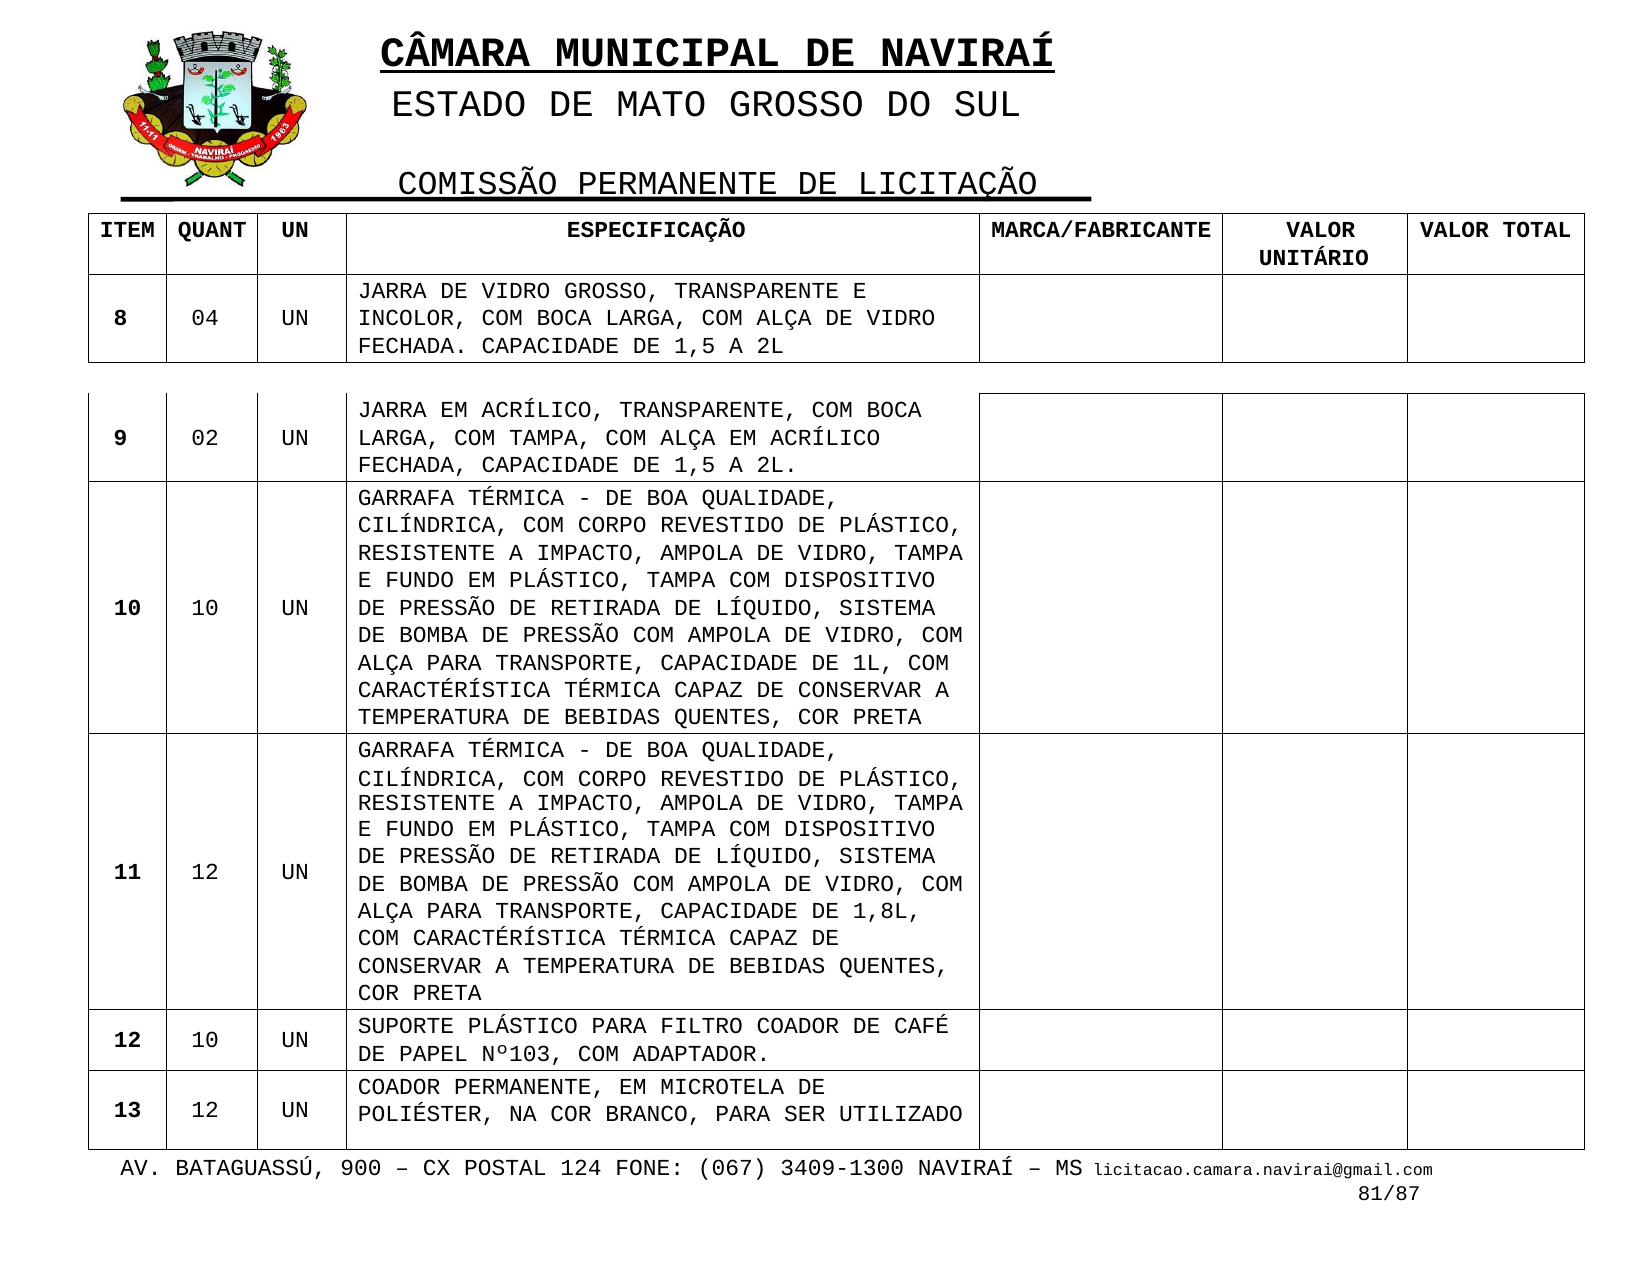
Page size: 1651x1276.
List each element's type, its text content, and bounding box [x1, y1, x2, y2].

table_cell [1408, 482, 1584, 733]
table_header UN [258, 393, 346, 481]
table_cell [980, 1071, 1222, 1149]
table_cell [980, 734, 1222, 1009]
table_cell [1408, 1071, 1584, 1149]
table_header 9 [89, 393, 166, 481]
table_cell 12 [167, 1071, 257, 1149]
table_cell UN [258, 275, 346, 362]
table_cell 13 [89, 1071, 166, 1149]
table_header VALOR UNITÁRIO [1223, 214, 1407, 274]
table_cell UN [258, 1071, 346, 1149]
table_cell [1408, 734, 1584, 1009]
table_cell GARRAFA TÉRMICA - DE BOA QUALIDADE, CILÍNDRICA, COM CORPO REVESTIDO DE PLÁSTICO, RESISTENTE A IMPACTO, AMPOLA DE VIDRO, TAMPA E FUNDO EM PLÁSTICO, TAMPA COM DISPOSITIVO DE PRESSÃO DE RETIRADA DE LÍQUIDO, SISTEMA DE BOMBA DE PRESSÃO COM AMPOLA DE VIDRO, COM ALÇA PARA TRANSPORTE, CAPACIDADE DE 1L, COM CARACTÉRÍSTICA TÉRMICA CAPAZ DE CONSERVAR A TEMPERATURA DE BEBIDAS QUENTES, COR PRETA [347, 482, 979, 733]
table_cell [980, 1010, 1222, 1070]
table_cell SUPORTE PLÁSTICO PARA FILTRO COADOR DE CAFÉ DE PAPEL Nº103, COM ADAPTADOR. [347, 1010, 979, 1070]
table_header ESPECIFICAÇÃO [347, 214, 979, 274]
table_cell [1223, 734, 1407, 1009]
table_header 02 [167, 393, 257, 481]
table_cell UN [258, 734, 346, 1009]
table_cell 12 [167, 734, 257, 1009]
table_cell 8 [89, 275, 166, 362]
table_header UN [258, 214, 346, 274]
table_cell [980, 275, 1222, 362]
table_cell UN [258, 482, 346, 733]
table_header [1408, 394, 1584, 481]
table_cell [1408, 275, 1584, 362]
table_header [980, 394, 1222, 481]
table_cell UN [258, 1010, 346, 1070]
table_header [1223, 394, 1407, 481]
table_cell 12 [89, 1010, 166, 1070]
table_cell 04 [167, 275, 257, 362]
table_header ITEM [89, 214, 166, 274]
table_cell COADOR PERMANENTE, EM MICROTELA DE POLIÉSTER, NA COR BRANCO, PARA SER UTILIZADO [347, 1071, 979, 1149]
table_cell [1223, 275, 1407, 362]
table_header JARRA EM ACRÍLICO, TRANSPARENTE, COM BOCA LARGA, COM TAMPA, COM ALÇA EM ACRÍLICO FECHADA, CAPACIDADE DE 1,5 A 2L. [347, 393, 979, 481]
table_cell [1408, 1010, 1584, 1070]
table_cell 10 [167, 1010, 257, 1070]
table_cell JARRA DE VIDRO GROSSO, TRANSPARENTE E INCOLOR, COM BOCA LARGA, COM ALÇA DE VIDRO FECHADA. CAPACIDADE DE 1,5 A 2L [347, 275, 979, 362]
table_cell 10 [89, 482, 166, 733]
table_header MARCA/FABRICANTE [980, 214, 1222, 274]
table_cell 10 [167, 482, 257, 733]
table_cell [980, 482, 1222, 733]
table_header QUANT [167, 214, 257, 274]
table_header VALOR TOTAL [1408, 214, 1584, 274]
table_cell [1223, 482, 1407, 733]
table_cell [1223, 1010, 1407, 1070]
table_cell 11 [89, 734, 166, 1009]
table_cell [1223, 1071, 1407, 1149]
table_cell GARRAFA TÉRMICA - DE BOA QUALIDADE, CILÍNDRICA, COM CORPO REVESTIDO DE PLÁSTICO, RESISTENTE A IMPACTO, AMPOLA DE VIDRO, TAMPA E FUNDO EM PLÁSTICO, TAMPA COM DISPOSITIVO DE PRESSÃO DE RETIRADA DE LÍQUIDO, SISTEMA DE BOMBA DE PRESSÃO COM AMPOLA DE VIDRO, COM ALÇA PARA TRANSPORTE, CAPACIDADE DE 1,8L, COM CARACTÉRÍSTICA TÉRMICA CAPAZ DE CONSERVAR A TEMPERATURA DE BEBIDAS QUENTES, COR PRETA [347, 734, 979, 1009]
